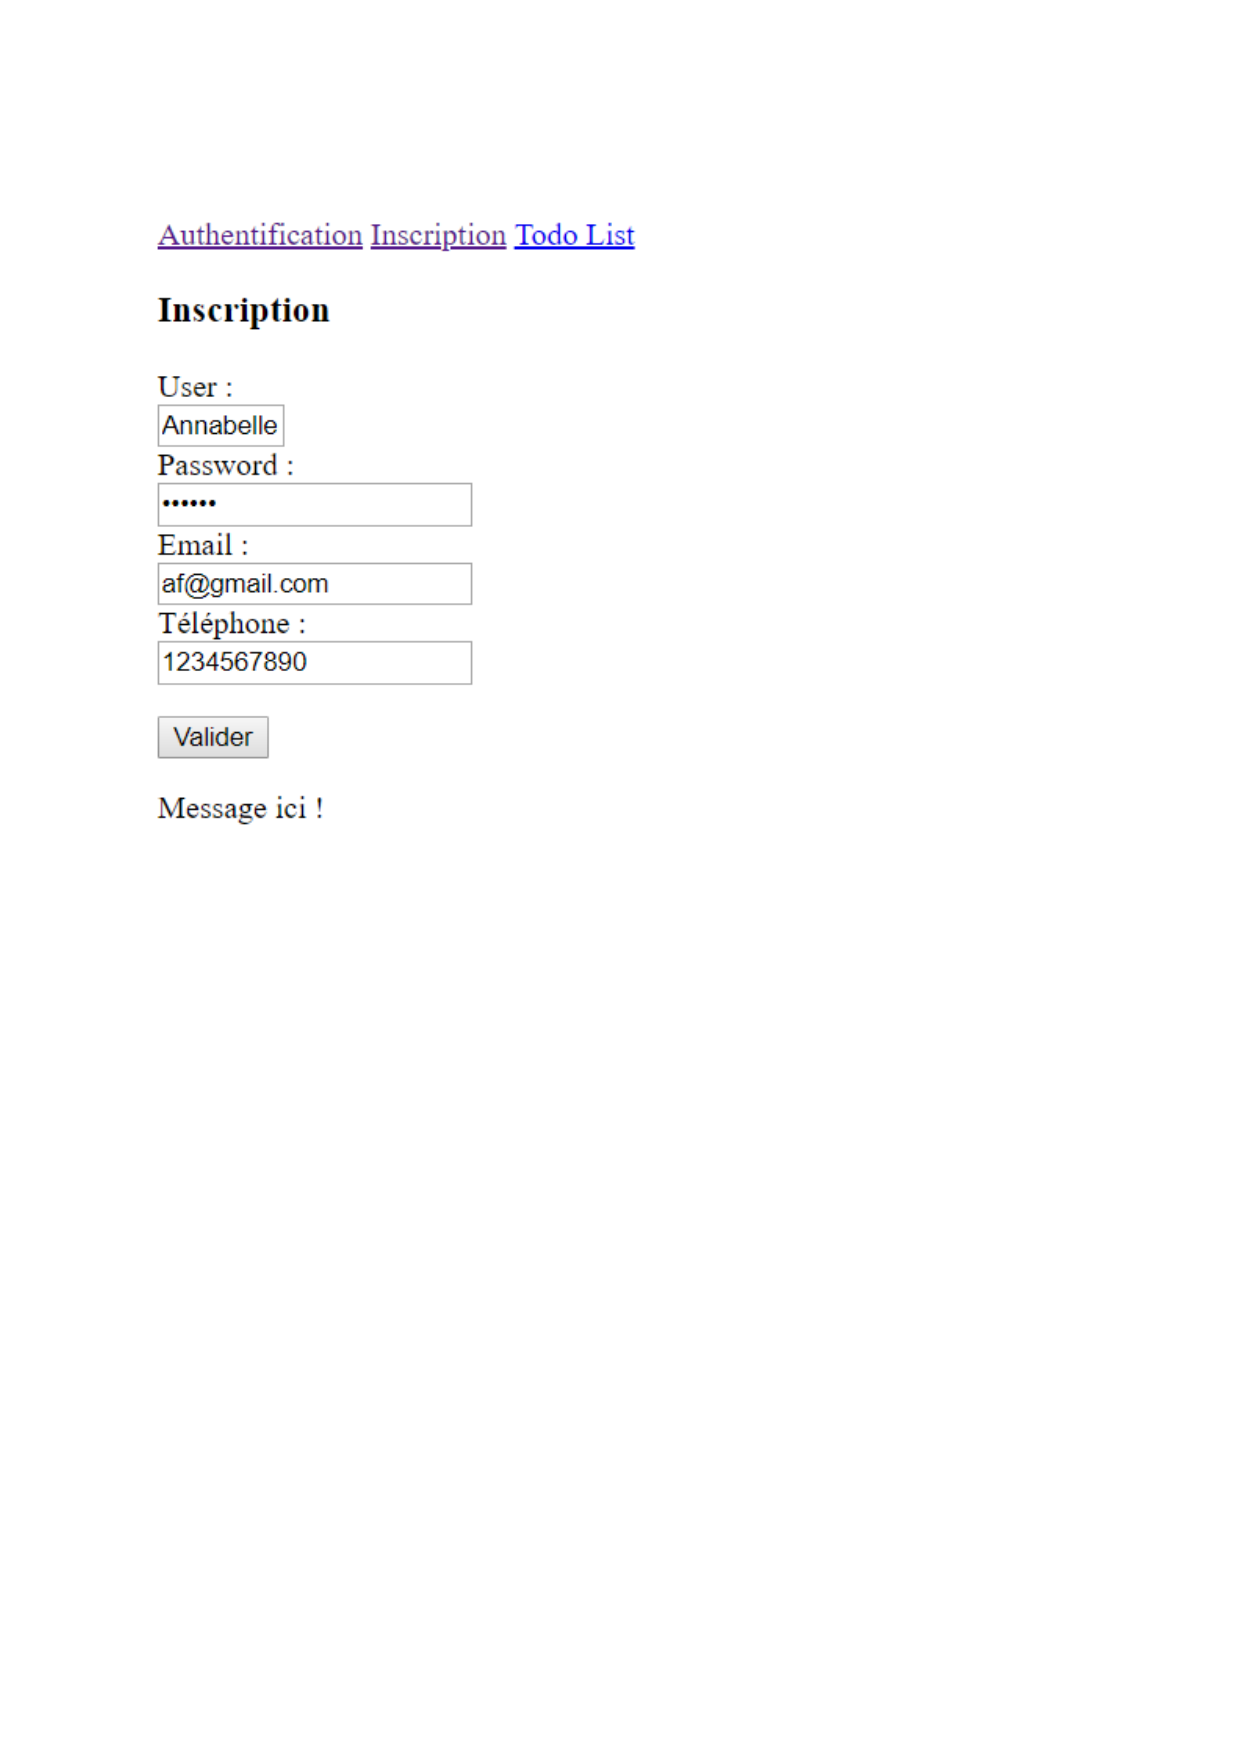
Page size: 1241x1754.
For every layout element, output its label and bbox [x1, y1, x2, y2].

picture [147, 209, 648, 848]
